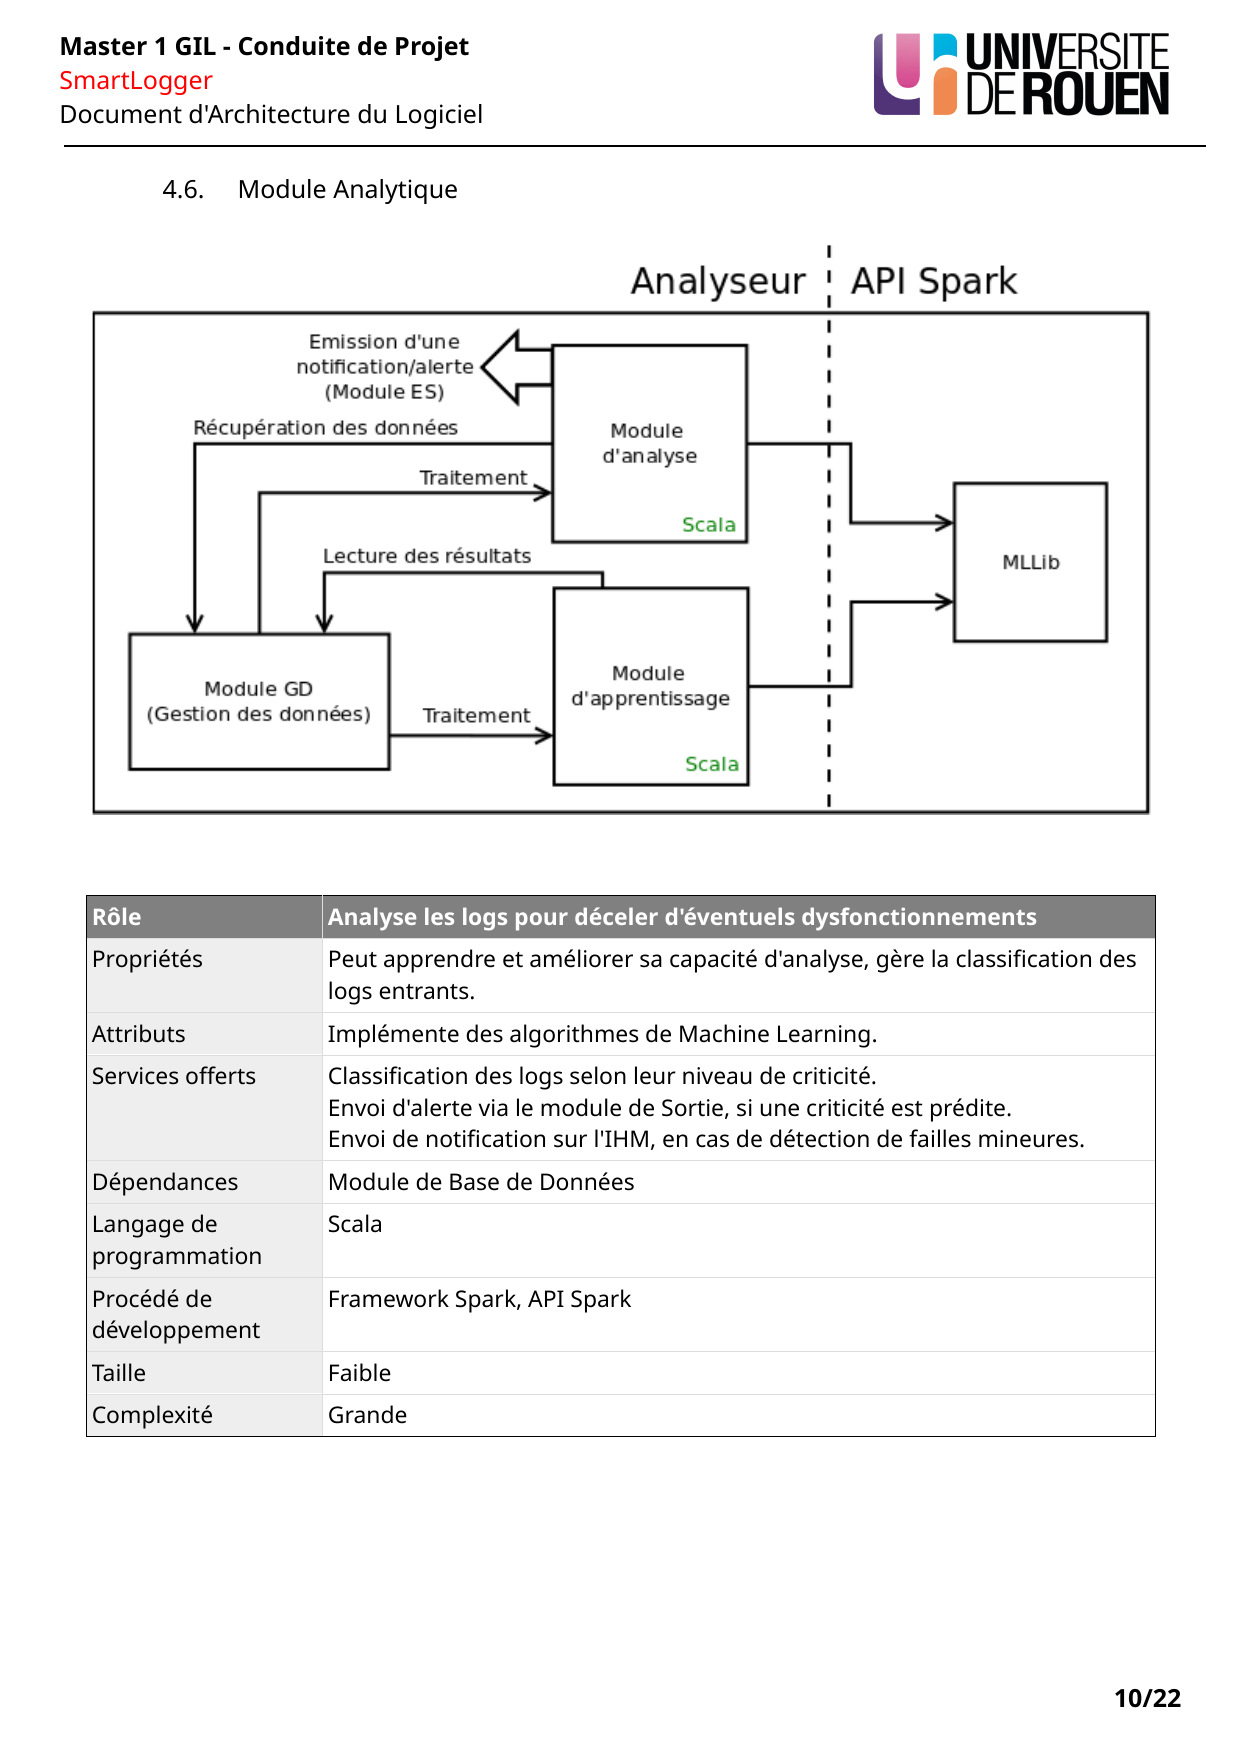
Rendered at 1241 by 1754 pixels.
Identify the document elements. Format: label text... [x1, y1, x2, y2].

table_cell Implémente des algorithmes de Machine Learning. [323, 1013, 1155, 1054]
subtitle Module Analytique [162, 172, 1181, 206]
table_cell Attributs [87, 1013, 322, 1054]
table_cell Langage de programmation [87, 1204, 322, 1277]
table_cell Faible [323, 1352, 1155, 1393]
table_header Analyse les logs pour déceler d'éventuels dysfonctionnements [323, 896, 1155, 938]
table_cell Peut apprendre et améliorer sa capacité d'analyse, gère la classification des logs entrants. [323, 939, 1155, 1012]
table_cell Complexité [87, 1395, 322, 1436]
table_cell Scala [323, 1204, 1155, 1277]
table_cell Grande [323, 1395, 1155, 1436]
table_cell Module de Base de Données [323, 1161, 1155, 1203]
table_cell Taille [87, 1352, 322, 1393]
table_header Rôle [87, 896, 322, 938]
table_cell Classification des logs selon leur niveau de criticité. Envoi d'alerte via le module de Sortie, si une criticité est prédite. Envoi de notification sur l'IHM, en cas de détection de failles mineures. [323, 1056, 1155, 1160]
table_cell Procédé de développement [87, 1278, 322, 1351]
picture [872, 32, 1170, 118]
picture [92, 244, 1151, 815]
table_cell Framework Spark, API Spark [323, 1278, 1155, 1351]
table_cell Dépendances [87, 1161, 322, 1203]
table_cell Propriétés [87, 939, 322, 1012]
table_cell Services offerts [87, 1056, 322, 1160]
